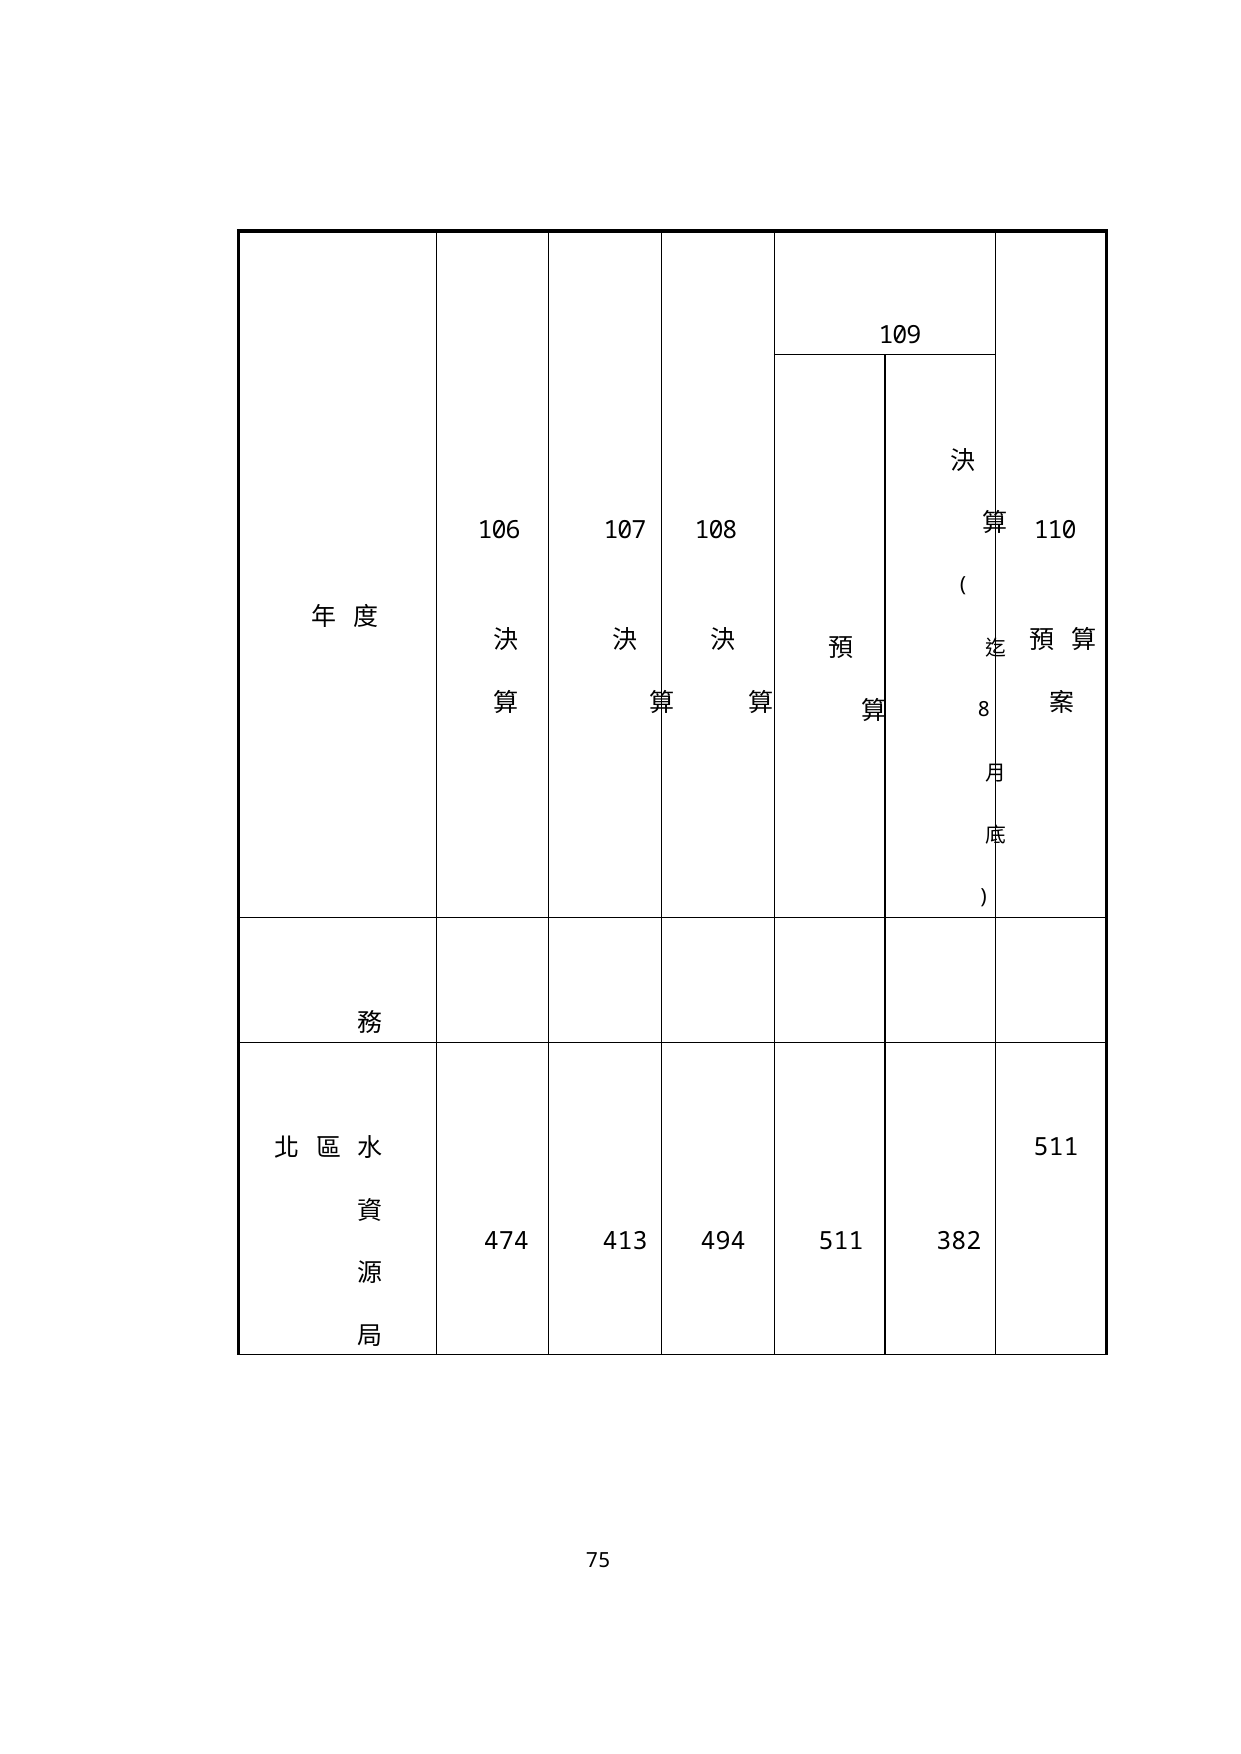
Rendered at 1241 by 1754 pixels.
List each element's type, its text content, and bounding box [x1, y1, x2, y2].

table_cell 511 [996, 1043, 1105, 1354]
table_header 107 決算 [549, 233, 661, 917]
table_header 109 [775, 233, 995, 354]
table_cell [996, 918, 1105, 1042]
table_cell - [886, 918, 995, 1042]
table_cell 決算 (迄8月底) [886, 355, 995, 917]
table_cell - [549, 918, 661, 1042]
table_cell - [437, 918, 548, 1042]
table_header 106 決算 [437, 233, 548, 917]
table_cell - [662, 918, 774, 1042]
table_cell - [775, 918, 884, 1042]
table_cell 北區水資源局 [240, 1043, 436, 1354]
table_cell 494 [662, 1043, 774, 1354]
table_header 108 決算 [662, 233, 774, 917]
table_header 年度 [240, 233, 436, 917]
table_cell 474 [437, 1043, 548, 1354]
table_cell 務 [240, 918, 436, 1042]
table_header 110 預算案 [996, 233, 1105, 917]
table_cell 382 [886, 1043, 995, 1354]
table_cell 511 [775, 1043, 884, 1354]
table_cell 413 [549, 1043, 661, 1354]
table_cell 預算 [775, 355, 884, 917]
